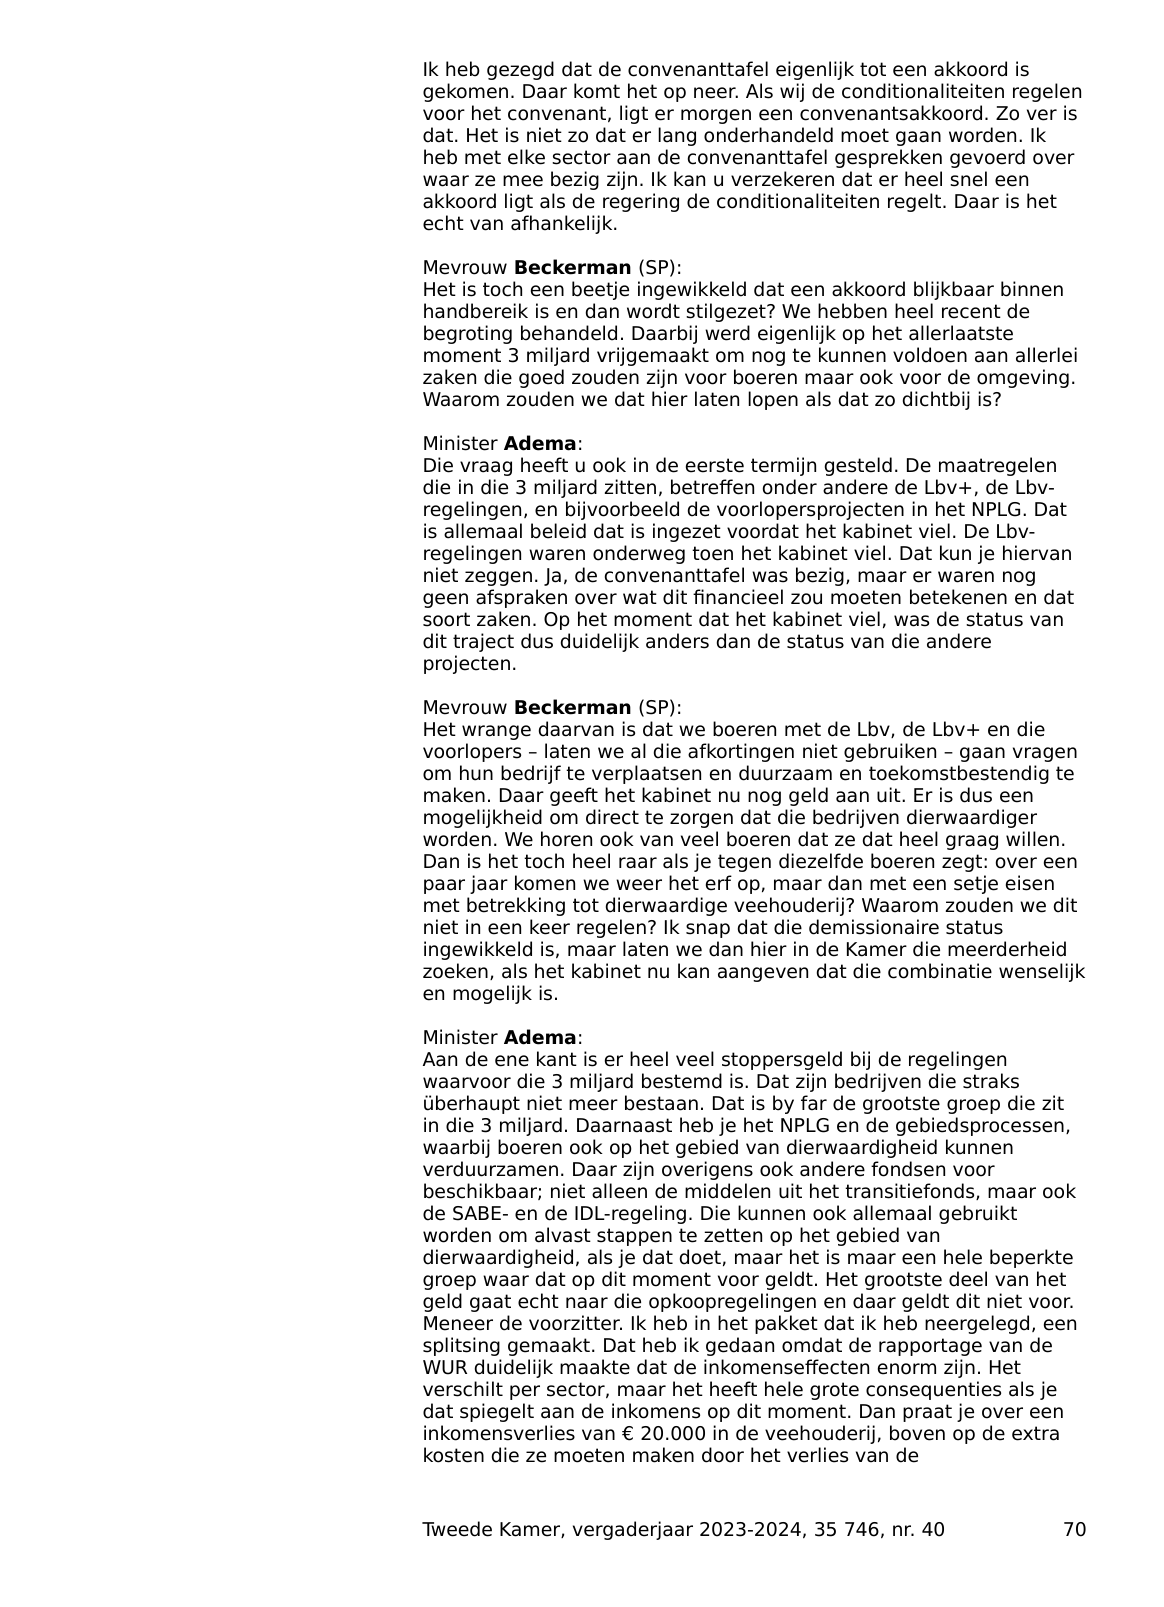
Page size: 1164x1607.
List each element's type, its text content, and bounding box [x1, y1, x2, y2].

text Het wrange daarvan is dat we boeren met de Lbv, de Lbv+ en die voorlopers – laten we al die afkortingen niet gebruiken – gaan vragen om hun bedrijf te verplaatsen en duurzaam en toekomstbestendig te maken. Daar geeft het kabinet nu nog geld aan uit. Er is dus een mogelijkheid om direct te zorgen dat die bedrijven dierwaardiger worden. We horen ook van veel boeren dat ze dat heel graag willen. Dan is het toch heel raar als je tegen diezelfde boeren zegt: over een paar jaar komen we weer het erf op, maar dan met een setje eisen met betrekking tot dierwaardige veehouderij? Waarom zouden we dit niet in een keer regelen? Ik snap dat die demissionaire status ingewikkeld is, maar laten we dan hier in de Kamer die meerderheid zoeken, als het kabinet nu kan aangeven dat die combinatie wenselijk en mogelijk is. [422, 719, 1087, 1005]
text Ik heb gezegd dat de convenanttafel eigenlijk tot een akkoord is gekomen. Daar komt het op neer. Als wij de conditionaliteiten regelen voor het convenant, ligt er morgen een convenantsakkoord. Zo ver is dat. Het is niet zo dat er lang onderhandeld moet gaan worden. Ik heb met elke sector aan de convenanttafel gesprekken gevoerd over waar ze mee bezig zijn. Ik kan u verzekeren dat er heel snel een akkoord ligt als de regering de conditionaliteiten regelt. Daar is het echt van afhankelijk. [422, 59, 1087, 235]
text Het is toch een beetje ingewikkeld dat een akkoord blijkbaar binnen handbereik is en dan wordt stilgezet? We hebben heel recent de begroting behandeld. Daarbij werd eigenlijk op het allerlaatste moment 3 miljard vrijgemaakt om nog te kunnen voldoen aan allerlei zaken die goed zouden zijn voor boeren maar ook voor de omgeving. Waarom zouden we dat hier laten lopen als dat zo dichtbij is? [422, 279, 1087, 411]
text Minister Adema: [422, 433, 1087, 455]
text Mevrouw Beckerman (SP): [422, 697, 1087, 719]
text Meneer de voorzitter. Ik heb in het pakket dat ik heb neergelegd, een splitsing gemaakt. Dat heb ik gedaan omdat de rapportage van de WUR duidelijk maakte dat de inkomenseffecten enorm zijn. Het verschilt per sector, maar het heeft hele grote consequenties als je dat spiegelt aan de inkomens op dit moment. Dan praat je over een inkomensverlies van € 20.000 in de veehouderij, boven op de extra kosten die ze moeten maken door het verlies van de [422, 1313, 1087, 1467]
text Aan de ene kant is er heel veel stoppersgeld bij de regelingen waarvoor die 3 miljard bestemd is. Dat zijn bedrijven die straks überhaupt niet meer bestaan. Dat is by far de grootste groep die zit in die 3 miljard. Daarnaast heb je het NPLG en de gebiedsprocessen, waarbij boeren ook op het gebied van dierwaardigheid kunnen verduurzamen. Daar zijn overigens ook andere fondsen voor beschikbaar; niet alleen de middelen uit het transitiefonds, maar ook de SABE- en de IDL-regeling. Die kunnen ook allemaal gebruikt worden om alvast stappen te zetten op het gebied van dierwaardigheid, als je dat doet, maar het is maar een hele beperkte groep waar dat op dit moment voor geldt. Het grootste deel van het geld gaat echt naar die opkoopregelingen en daar geldt dit niet voor. [422, 1049, 1087, 1313]
text Minister Adema: [422, 1027, 1087, 1049]
text Mevrouw Beckerman (SP): [422, 257, 1087, 279]
text Die vraag heeft u ook in de eerste termijn gesteld. De maatregelen die in die 3 miljard zitten, betreffen onder andere de Lbv+, de Lbv-regelingen, en bijvoorbeeld de voorlopersprojecten in het NPLG. Dat is allemaal beleid dat is ingezet voordat het kabinet viel. De Lbv-regelingen waren onderweg toen het kabinet viel. Dat kun je hiervan niet zeggen. Ja, de convenanttafel was bezig, maar er waren nog geen afspraken over wat dit financieel zou moeten betekenen en dat soort zaken. Op het moment dat het kabinet viel, was de status van dit traject dus duidelijk anders dan de status van die andere projecten. [422, 455, 1087, 675]
